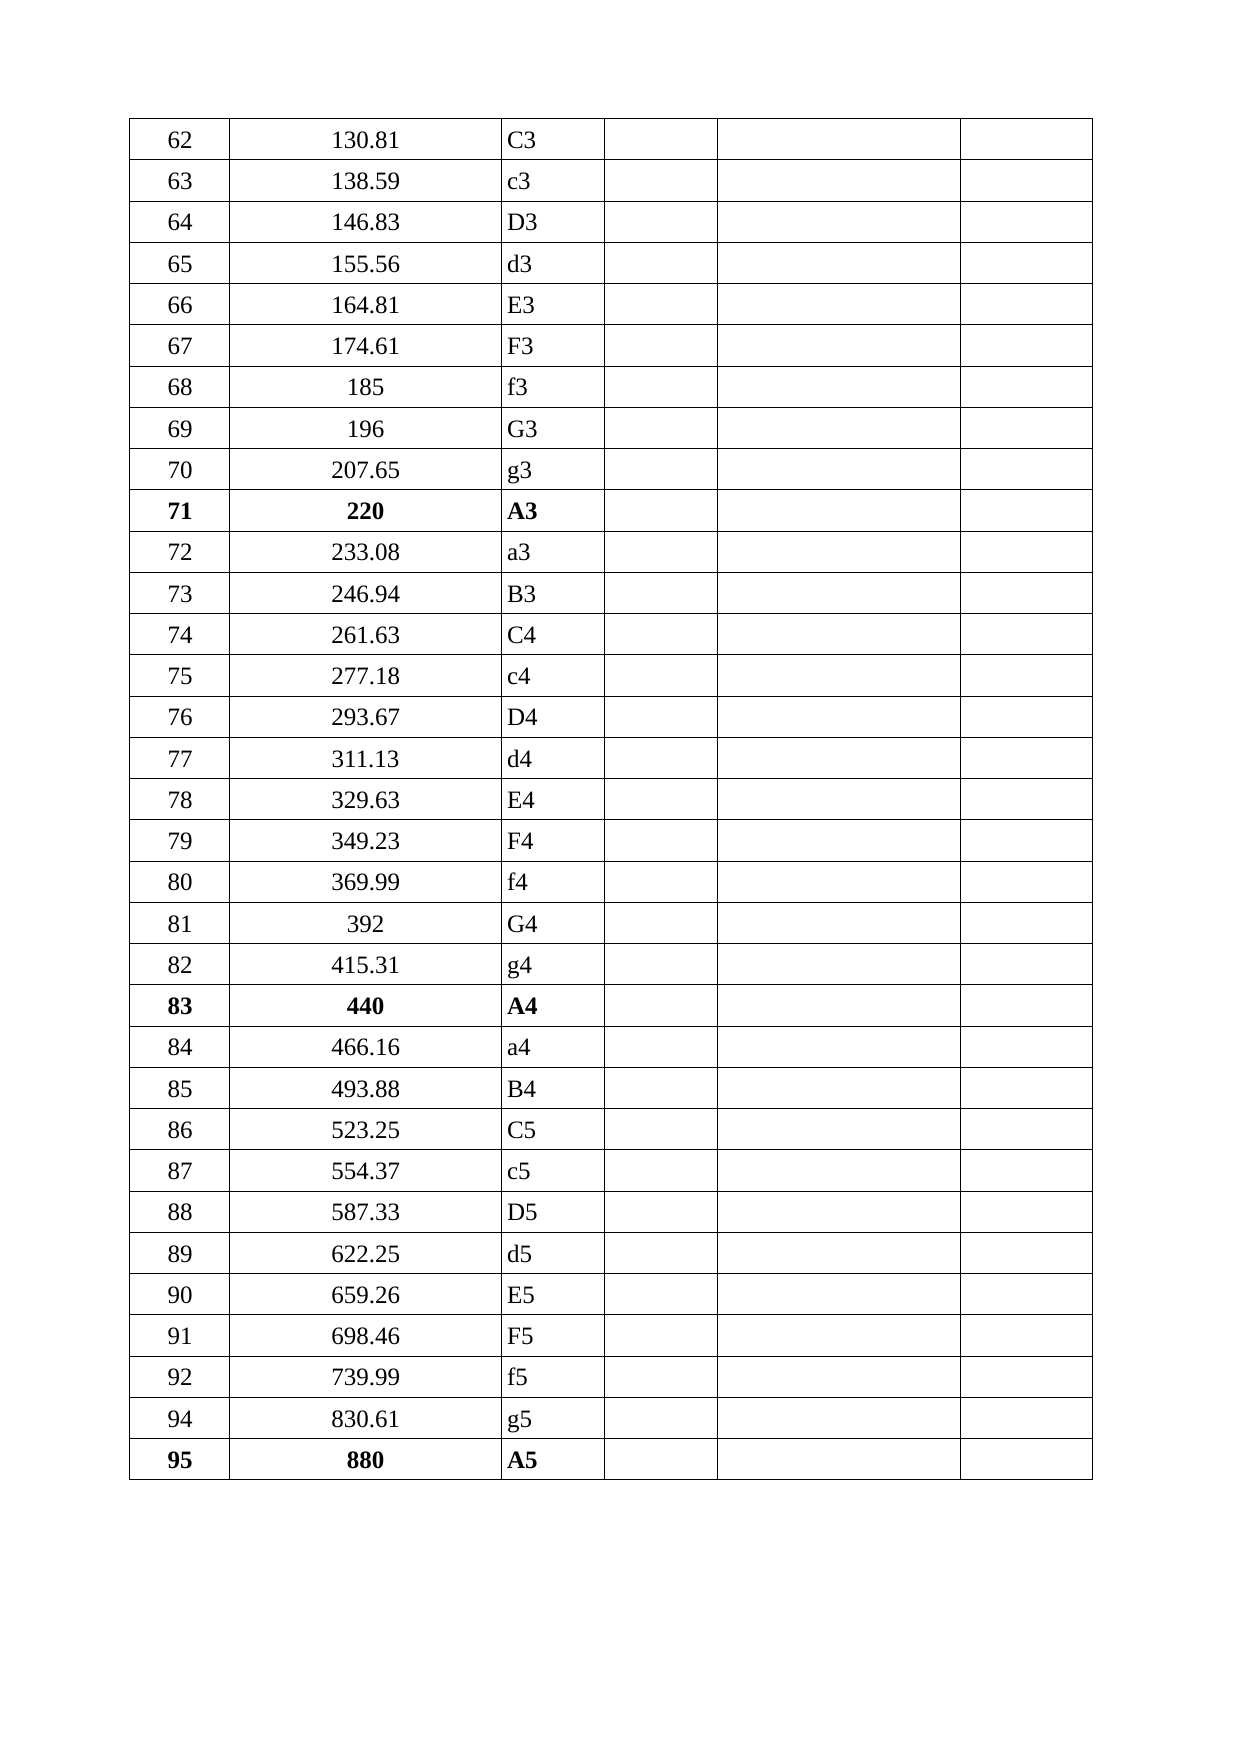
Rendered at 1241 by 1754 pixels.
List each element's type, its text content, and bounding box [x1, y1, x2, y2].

table_cell [961, 697, 1092, 737]
table_cell 65 [130, 243, 229, 283]
table_cell 76 [130, 697, 229, 737]
table_cell F5 [502, 1315, 604, 1356]
table_cell [961, 862, 1092, 902]
table_cell 88 [130, 1192, 229, 1232]
table_cell g5 [502, 1398, 604, 1438]
table_cell [961, 1150, 1092, 1191]
table_cell B3 [502, 573, 604, 613]
table_cell 329.63 [230, 779, 501, 819]
table_cell 79 [130, 820, 229, 861]
table_cell 87 [130, 1150, 229, 1191]
table_cell 64 [130, 202, 229, 242]
table_cell [961, 284, 1092, 324]
table_cell [961, 408, 1092, 448]
table_cell A3 [502, 490, 604, 531]
table_cell C4 [502, 614, 604, 654]
table_cell [961, 449, 1092, 489]
table_cell [961, 1233, 1092, 1273]
table_cell [605, 1192, 717, 1232]
table_cell 80 [130, 862, 229, 902]
table_cell 185 [230, 367, 501, 407]
table_cell 523.25 [230, 1109, 501, 1149]
table_cell [718, 1068, 960, 1108]
table_cell [961, 532, 1092, 572]
table_cell 440 [230, 985, 501, 1026]
table_cell [605, 903, 717, 943]
table_cell A5 [502, 1439, 604, 1479]
table_cell [605, 573, 717, 613]
table_cell [961, 160, 1092, 201]
table_cell d3 [502, 243, 604, 283]
table_cell [718, 1109, 960, 1149]
table_cell 75 [130, 655, 229, 696]
table_cell 164.81 [230, 284, 501, 324]
table_cell [605, 1150, 717, 1191]
table_cell g3 [502, 449, 604, 489]
table_cell c4 [502, 655, 604, 696]
table_cell 220 [230, 490, 501, 531]
table_cell [718, 160, 960, 201]
table_cell [718, 202, 960, 242]
table_cell D3 [502, 202, 604, 242]
table_cell 196 [230, 408, 501, 448]
table_cell E3 [502, 284, 604, 324]
table_cell C3 [502, 119, 604, 159]
table_cell [718, 697, 960, 737]
table_cell [961, 614, 1092, 654]
table_cell [605, 532, 717, 572]
table_cell 82 [130, 944, 229, 984]
table_cell [605, 738, 717, 778]
table_cell 77 [130, 738, 229, 778]
table_cell [718, 1233, 960, 1273]
table_cell A4 [502, 985, 604, 1026]
table_cell 67 [130, 325, 229, 366]
table_cell 392 [230, 903, 501, 943]
table_cell [605, 614, 717, 654]
table_cell G3 [502, 408, 604, 448]
table_cell [718, 449, 960, 489]
table_cell 554.37 [230, 1150, 501, 1191]
table_cell [718, 862, 960, 902]
table_cell [718, 985, 960, 1026]
table_cell 86 [130, 1109, 229, 1149]
table_cell [605, 779, 717, 819]
table_cell 246.94 [230, 573, 501, 613]
table_cell [605, 1315, 717, 1356]
table_cell B4 [502, 1068, 604, 1108]
table_cell [961, 202, 1092, 242]
table_cell 78 [130, 779, 229, 819]
table_cell 311.13 [230, 738, 501, 778]
table_cell [605, 1439, 717, 1479]
table_cell 233.08 [230, 532, 501, 572]
table_cell [961, 243, 1092, 283]
table_cell 68 [130, 367, 229, 407]
table_cell [718, 903, 960, 943]
table_cell [961, 1109, 1092, 1149]
table_cell 85 [130, 1068, 229, 1108]
table_cell F3 [502, 325, 604, 366]
table_cell E4 [502, 779, 604, 819]
table_cell 415.31 [230, 944, 501, 984]
table_cell [718, 779, 960, 819]
table_cell [718, 1315, 960, 1356]
table_cell 66 [130, 284, 229, 324]
table_cell f4 [502, 862, 604, 902]
table_cell [605, 243, 717, 283]
table_cell [605, 1357, 717, 1397]
table_cell c3 [502, 160, 604, 201]
table_cell [961, 573, 1092, 613]
table_cell 698.46 [230, 1315, 501, 1356]
table_cell 95 [130, 1439, 229, 1479]
table_cell [718, 1027, 960, 1067]
table_cell [961, 119, 1092, 159]
table_cell D5 [502, 1192, 604, 1232]
table_cell 622.25 [230, 1233, 501, 1273]
table_cell [718, 738, 960, 778]
table_cell [718, 1398, 960, 1438]
table_cell 293.67 [230, 697, 501, 737]
table_cell 130.81 [230, 119, 501, 159]
table_cell [961, 325, 1092, 366]
table_cell [605, 367, 717, 407]
table_cell g4 [502, 944, 604, 984]
table_cell [961, 1439, 1092, 1479]
table_cell [718, 243, 960, 283]
table_cell [961, 944, 1092, 984]
table_cell [718, 614, 960, 654]
table_cell [605, 655, 717, 696]
table_cell [605, 944, 717, 984]
table_cell 69 [130, 408, 229, 448]
table_cell 830.61 [230, 1398, 501, 1438]
table_cell [605, 820, 717, 861]
table_cell [718, 284, 960, 324]
table_cell [718, 490, 960, 531]
table_cell 155.56 [230, 243, 501, 283]
table_cell f5 [502, 1357, 604, 1397]
table_cell 73 [130, 573, 229, 613]
table_cell [718, 1150, 960, 1191]
table_cell [961, 738, 1092, 778]
table_cell [961, 367, 1092, 407]
table_cell [605, 1274, 717, 1314]
table_cell [718, 532, 960, 572]
table_cell [718, 367, 960, 407]
table_cell 70 [130, 449, 229, 489]
table_cell [718, 944, 960, 984]
table_cell [961, 1274, 1092, 1314]
table_cell C5 [502, 1109, 604, 1149]
table_cell 261.63 [230, 614, 501, 654]
table_cell [605, 1109, 717, 1149]
table_cell 90 [130, 1274, 229, 1314]
table_cell 659.26 [230, 1274, 501, 1314]
table_cell c5 [502, 1150, 604, 1191]
table_cell [718, 119, 960, 159]
table_cell [605, 325, 717, 366]
table_cell [605, 1027, 717, 1067]
table_cell [718, 1192, 960, 1232]
table_cell [961, 1357, 1092, 1397]
table_cell 74 [130, 614, 229, 654]
table_cell [605, 1068, 717, 1108]
table_cell 277.18 [230, 655, 501, 696]
table_cell [718, 573, 960, 613]
table_cell [961, 1315, 1092, 1356]
table_cell a3 [502, 532, 604, 572]
table_cell [718, 408, 960, 448]
table_cell [961, 1068, 1092, 1108]
table_cell [961, 779, 1092, 819]
table_cell E5 [502, 1274, 604, 1314]
table_cell [605, 202, 717, 242]
table_cell [605, 119, 717, 159]
table_cell F4 [502, 820, 604, 861]
table_cell d4 [502, 738, 604, 778]
table_cell 174.61 [230, 325, 501, 366]
table_cell [605, 697, 717, 737]
table_cell [718, 1439, 960, 1479]
table_cell 81 [130, 903, 229, 943]
table_cell [718, 820, 960, 861]
table_cell [961, 655, 1092, 696]
table_cell 739.99 [230, 1357, 501, 1397]
table_cell a4 [502, 1027, 604, 1067]
table_cell [605, 160, 717, 201]
table_cell 207.65 [230, 449, 501, 489]
table_cell [605, 1233, 717, 1273]
table_cell D4 [502, 697, 604, 737]
table_cell [961, 985, 1092, 1026]
table_cell 138.59 [230, 160, 501, 201]
table_cell 146.83 [230, 202, 501, 242]
table_cell 63 [130, 160, 229, 201]
table_cell 84 [130, 1027, 229, 1067]
table_cell G4 [502, 903, 604, 943]
table_cell [605, 862, 717, 902]
table_cell [605, 985, 717, 1026]
table_cell [718, 1274, 960, 1314]
table_cell 92 [130, 1357, 229, 1397]
table_cell 72 [130, 532, 229, 572]
table_cell 94 [130, 1398, 229, 1438]
table_cell [961, 490, 1092, 531]
table_cell [718, 655, 960, 696]
table_cell 493.88 [230, 1068, 501, 1108]
table_cell [961, 1398, 1092, 1438]
table_cell 62 [130, 119, 229, 159]
table_cell 89 [130, 1233, 229, 1273]
table_cell 369.99 [230, 862, 501, 902]
table_cell 466.16 [230, 1027, 501, 1067]
table_cell 71 [130, 490, 229, 531]
table_cell 880 [230, 1439, 501, 1479]
table_cell 91 [130, 1315, 229, 1356]
table_cell [605, 284, 717, 324]
table_cell 349.23 [230, 820, 501, 861]
table_cell [961, 820, 1092, 861]
table_cell [718, 1357, 960, 1397]
table_cell [961, 903, 1092, 943]
table_cell 83 [130, 985, 229, 1026]
table_cell [605, 1398, 717, 1438]
table_cell [605, 449, 717, 489]
table_cell [718, 325, 960, 366]
table_cell d5 [502, 1233, 604, 1273]
table_cell f3 [502, 367, 604, 407]
table_cell [605, 490, 717, 531]
table_cell [605, 408, 717, 448]
table_cell [961, 1027, 1092, 1067]
table_cell 587.33 [230, 1192, 501, 1232]
table_cell [961, 1192, 1092, 1232]
